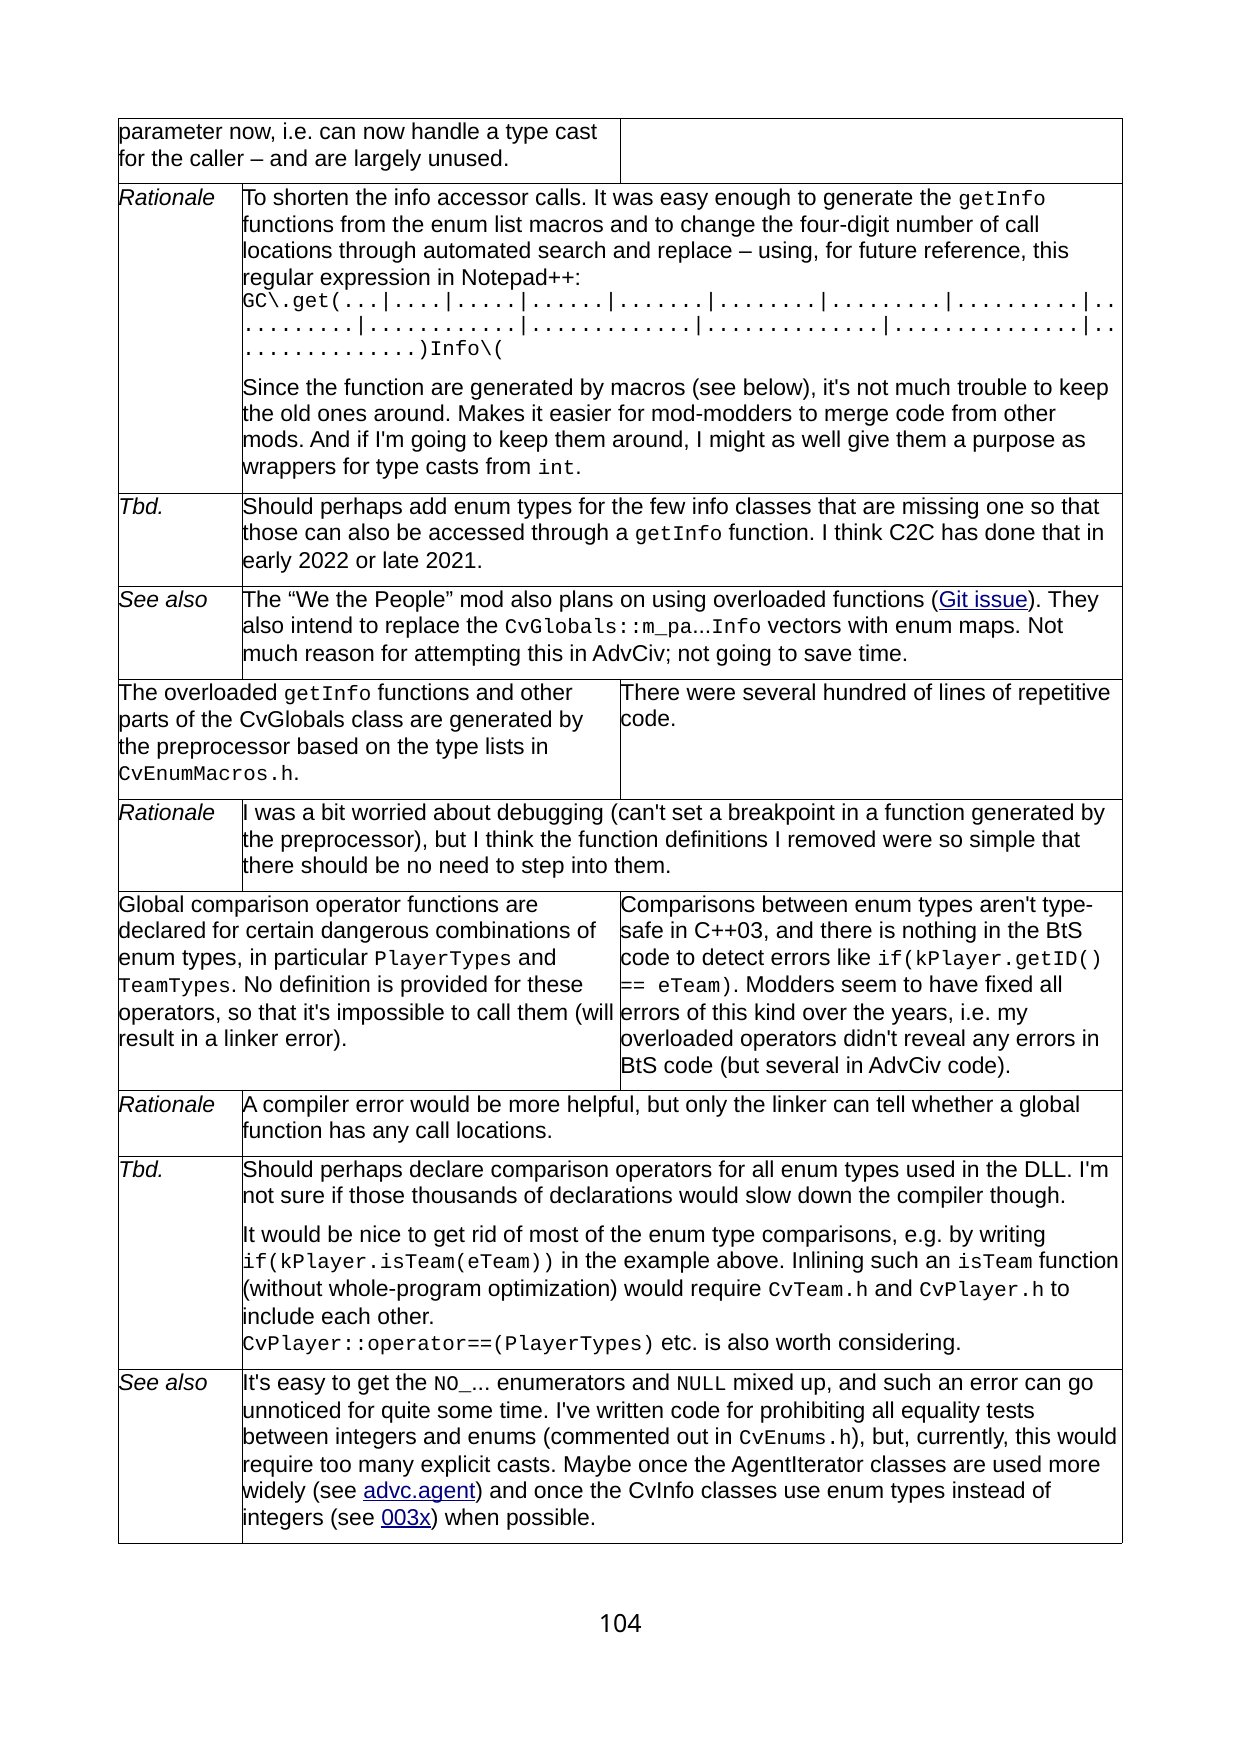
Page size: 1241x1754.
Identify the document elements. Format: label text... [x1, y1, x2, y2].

table_cell Should perhaps add enum types for the few info classes that are missing one so that those can also be accessed through a getInfo function. I think C2C has done that in early 2022 or late 2021. [243, 494, 1122, 586]
table_cell A compiler error would be more helpful, but only the linker can tell whether a global function has any call locations. [243, 1091, 1122, 1156]
table_cell I was a bit worried about debugging (can't set a breakpoint in a function generated by the preprocessor), but I think the function definitions I removed were so simple that there should be no need to step into them. [243, 800, 1122, 891]
table_cell Rationale [119, 800, 242, 891]
table_cell Rationale [119, 184, 242, 493]
table_cell There were several hundred of lines of repetitive code. [621, 680, 1122, 799]
table_cell parameter now, i.e. can now handle a type cast for the caller – and are largely unused. [119, 119, 620, 183]
table_cell Rationale [119, 1091, 242, 1156]
table_cell It's easy to get the NO_... enumerators and NULL mixed up, and such an error can go unnoticed for quite some time. I've written code for prohibiting all equality tests between integers and enums (commented out in CvEnums.h), but, currently, this would require too many explicit casts. Maybe once the AgentIterator classes are used more widely (see advc.agent) and once the CvInfo classes use enum types instead of integers (see 003x) when possible. [243, 1370, 1122, 1542]
table_cell The overloaded getInfo functions and other parts of the CvGlobals class are generated by the preprocessor based on the type lists in CvEnumMacros.h. [119, 680, 620, 799]
table_cell See also [119, 1370, 242, 1542]
table_cell Tbd. [119, 1157, 242, 1369]
table_cell The “We the People” mod also plans on using overloaded functions (Git issue). They also intend to replace the CvGlobals::m_pa...Info vectors with enum maps. Not much reason for attempting this in AdvCiv; not going to save time. [243, 587, 1122, 678]
table_cell Tbd. [119, 494, 242, 586]
table_cell Global comparison operator functions are declared for certain dangerous combinations of enum types, in particular PlayerTypes and TeamTypes. No definition is provided for these operators, so that it's impossible to call them (will result in a linker error). [119, 892, 620, 1090]
table_cell [621, 119, 1122, 183]
table_cell See also [119, 587, 242, 678]
table_cell To shorten the info accessor calls. It was easy enough to generate the getInfo functions from the enum list macros and to change the four-digit number of call locations through automated search and replace – using, for future reference, this regular expression in Notepad++: GC\.get(...|....|.....|......|.......|........|.........|..........|...........|............|.............|..............|...............|................)Info\( Since the function are generated by macros (see below), it's not much trouble to keep the old ones around. Makes it easier for mod-modders to merge code from other mods. And if I'm going to keep them around, I might as well give them a purpose as wrappers for type casts from int. [243, 184, 1122, 493]
table_cell Comparisons between enum types aren't type-safe in C++03, and there is nothing in the BtS code to detect errors like if(kPlayer.getID() == eTeam). Modders seem to have fixed all errors of this kind over the years, i.e. my overloaded operators didn't reveal any errors in BtS code (but several in AdvCiv code). [621, 892, 1122, 1090]
table_cell Should perhaps declare comparison operators for all enum types used in the DLL. I'm not sure if those thousands of declarations would slow down the compiler though. It would be nice to get rid of most of the enum type comparisons, e.g. by writing if(kPlayer.isTeam(eTeam)) in the example above. Inlining such an isTeam function (without whole-program optimization) would require CvTeam.h and CvPlayer.h to include each other. CvPlayer::operator==(PlayerTypes) etc. is also worth considering. [243, 1157, 1122, 1369]
